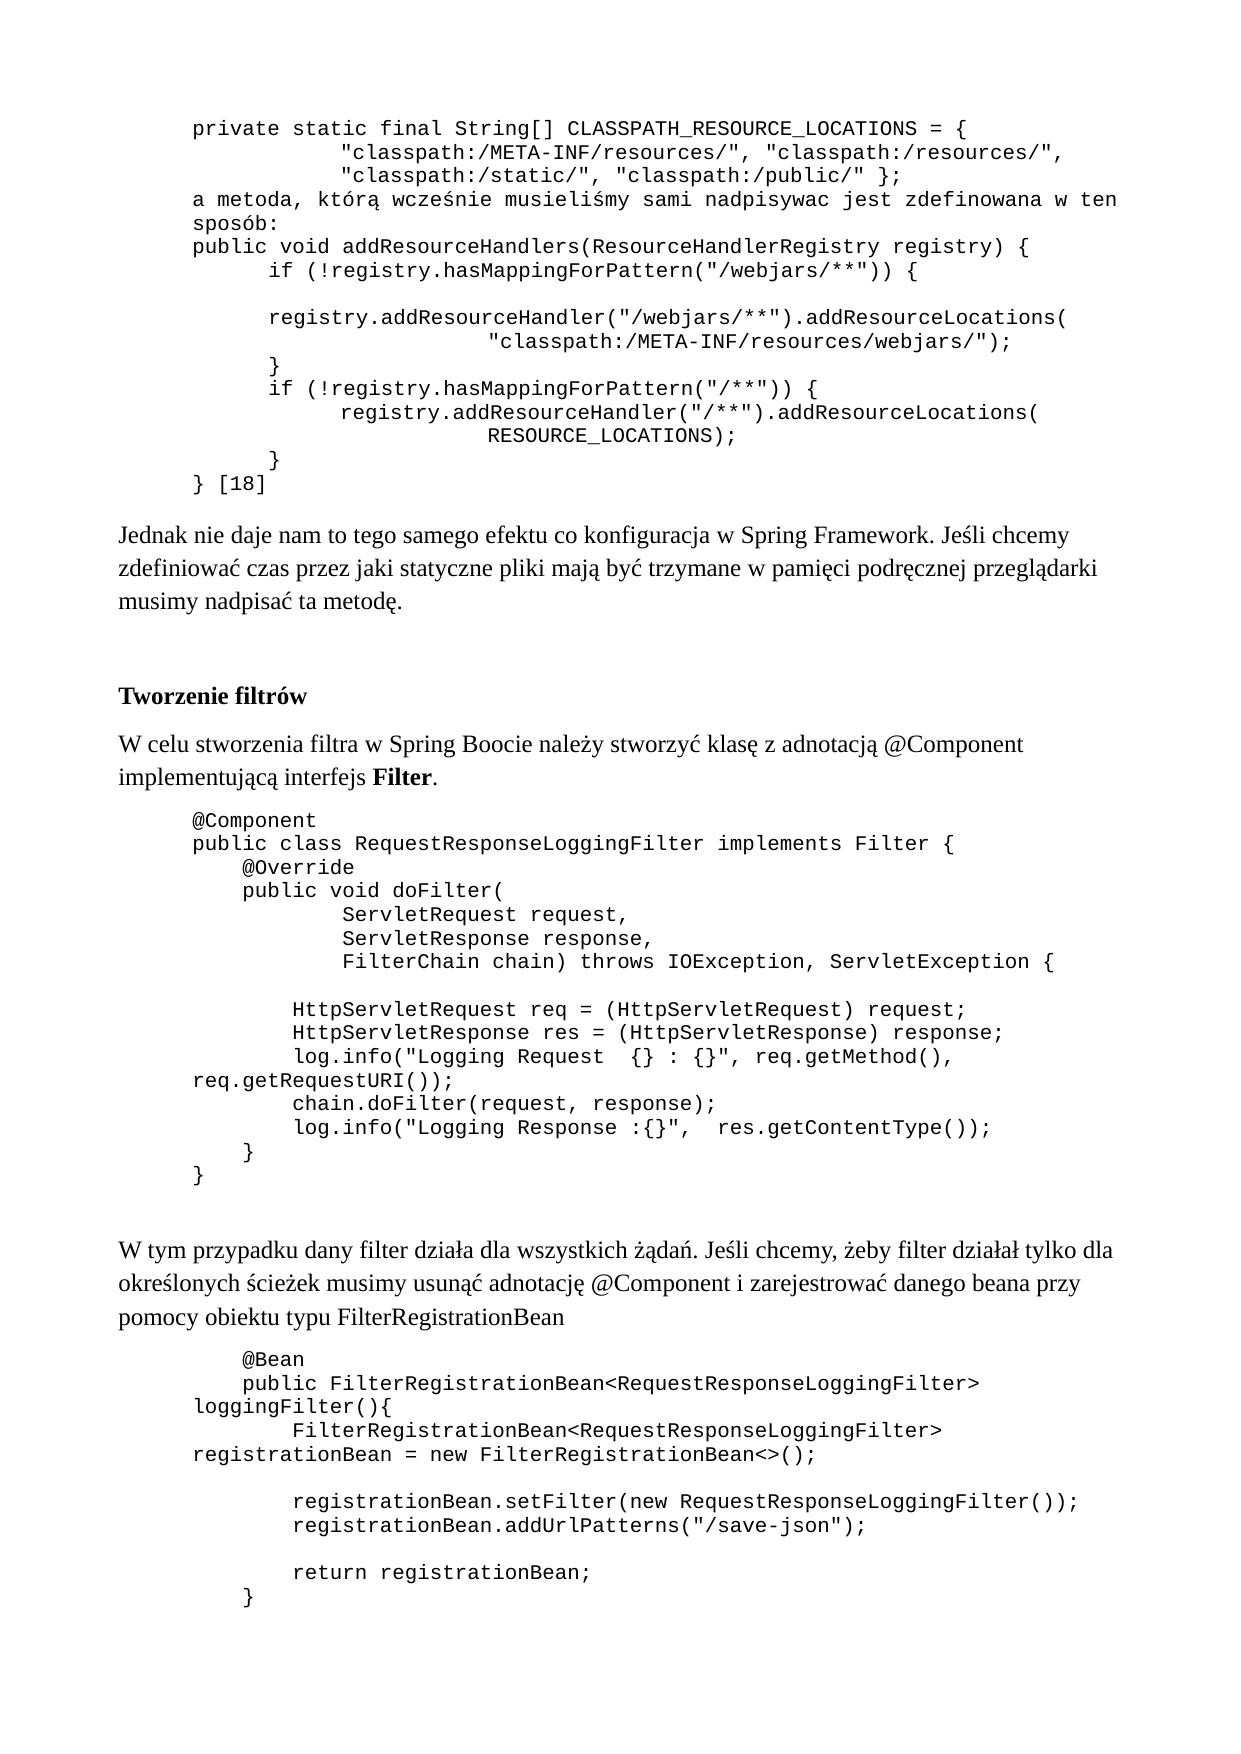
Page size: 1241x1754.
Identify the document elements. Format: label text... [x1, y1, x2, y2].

text ServletResponse response, [192, 928, 1122, 951]
text @Bean [192, 1349, 1122, 1373]
text } [18] [192, 473, 1122, 496]
text FilterRegistrationBean<RequestResponseLoggingFilter> registrationBean = new FilterRegistrationBean<>(); [192, 1420, 1122, 1467]
text Tworzenie filtrów [118, 681, 1122, 710]
text } [192, 1141, 1122, 1164]
text if (!registry.hasMappingForPattern("/**")) { [192, 378, 1122, 402]
text registry.addResourceHandler("/webjars/**").addResourceLocations( [192, 284, 1122, 331]
text HttpServletResponse res = (HttpServletResponse) response; [192, 1022, 1122, 1046]
text } [192, 1586, 1122, 1609]
text Jednak nie daje nam to tego samego efektu co konfiguracja w Spring Framework. Jeśli chcemy zdefiniować czas przez jaki statyczne pliki mają być trzymane w pamięci podręcznej przeglądarki musimy nadpisać ta metodę. [118, 520, 1122, 615]
text public class RequestResponseLoggingFilter implements Filter { [192, 833, 1122, 857]
text "classpath:/META-INF/resources/", "classpath:/resources/", [192, 142, 1122, 165]
text log.info("Logging Request {} : {}", req.getMethod(), req.getRequestURI()); [192, 1046, 1122, 1093]
text ServletRequest request, [192, 904, 1122, 928]
text RESOURCE_LOCATIONS); [192, 426, 1122, 449]
text @Component [192, 809, 1122, 833]
text chain.doFilter(request, response); [192, 1093, 1122, 1117]
text HttpServletRequest req = (HttpServletRequest) request; [192, 999, 1122, 1022]
text private static final String[] CLASSPATH_RESOURCE_LOCATIONS = { [192, 118, 1122, 142]
text public void addResourceHandlers(ResourceHandlerRegistry registry) { [192, 236, 1122, 260]
text registry.addResourceHandler("/**").addResourceLocations( [192, 402, 1122, 426]
text W tym przypadku dany filter działa dla wszystkich żądań. Jeśli chcemy, żeby filter działał tylko dla określonych ścieżek musimy usunąć adnotację @Component i zarejestrować danego beana przy pomocy obiektu typu FilterRegistrationBean [118, 1236, 1122, 1330]
text W celu stworzenia filtra w Spring Boocie należy stworzyć klasę z adnotacją @Component implementującą interfejs Filter. [118, 729, 1122, 791]
text } [192, 354, 1122, 378]
text public void doFilter( [192, 881, 1122, 904]
text registrationBean.addUrlPatterns("/save-json"); [192, 1515, 1122, 1538]
text "classpath:/META-INF/resources/webjars/"); [192, 331, 1122, 354]
text if (!registry.hasMappingForPattern("/webjars/**")) { [192, 260, 1122, 284]
text "classpath:/static/", "classpath:/public/" }; [192, 165, 1122, 189]
text } [192, 1164, 1122, 1188]
text registrationBean.setFilter(new RequestResponseLoggingFilter()); [192, 1491, 1122, 1515]
text @Override [192, 857, 1122, 881]
text return registrationBean; [192, 1562, 1122, 1586]
text log.info("Logging Response :{}", res.getContentType()); [192, 1117, 1122, 1141]
text FilterChain chain) throws IOException, ServletException { [192, 951, 1122, 975]
text } [192, 449, 1122, 473]
text a metoda, którą wcześnie musieliśmy sami nadpisywac jest zdefinowana w ten sposób: [192, 189, 1122, 236]
text public FilterRegistrationBean<RequestResponseLoggingFilter> loggingFilter(){ [192, 1373, 1122, 1420]
